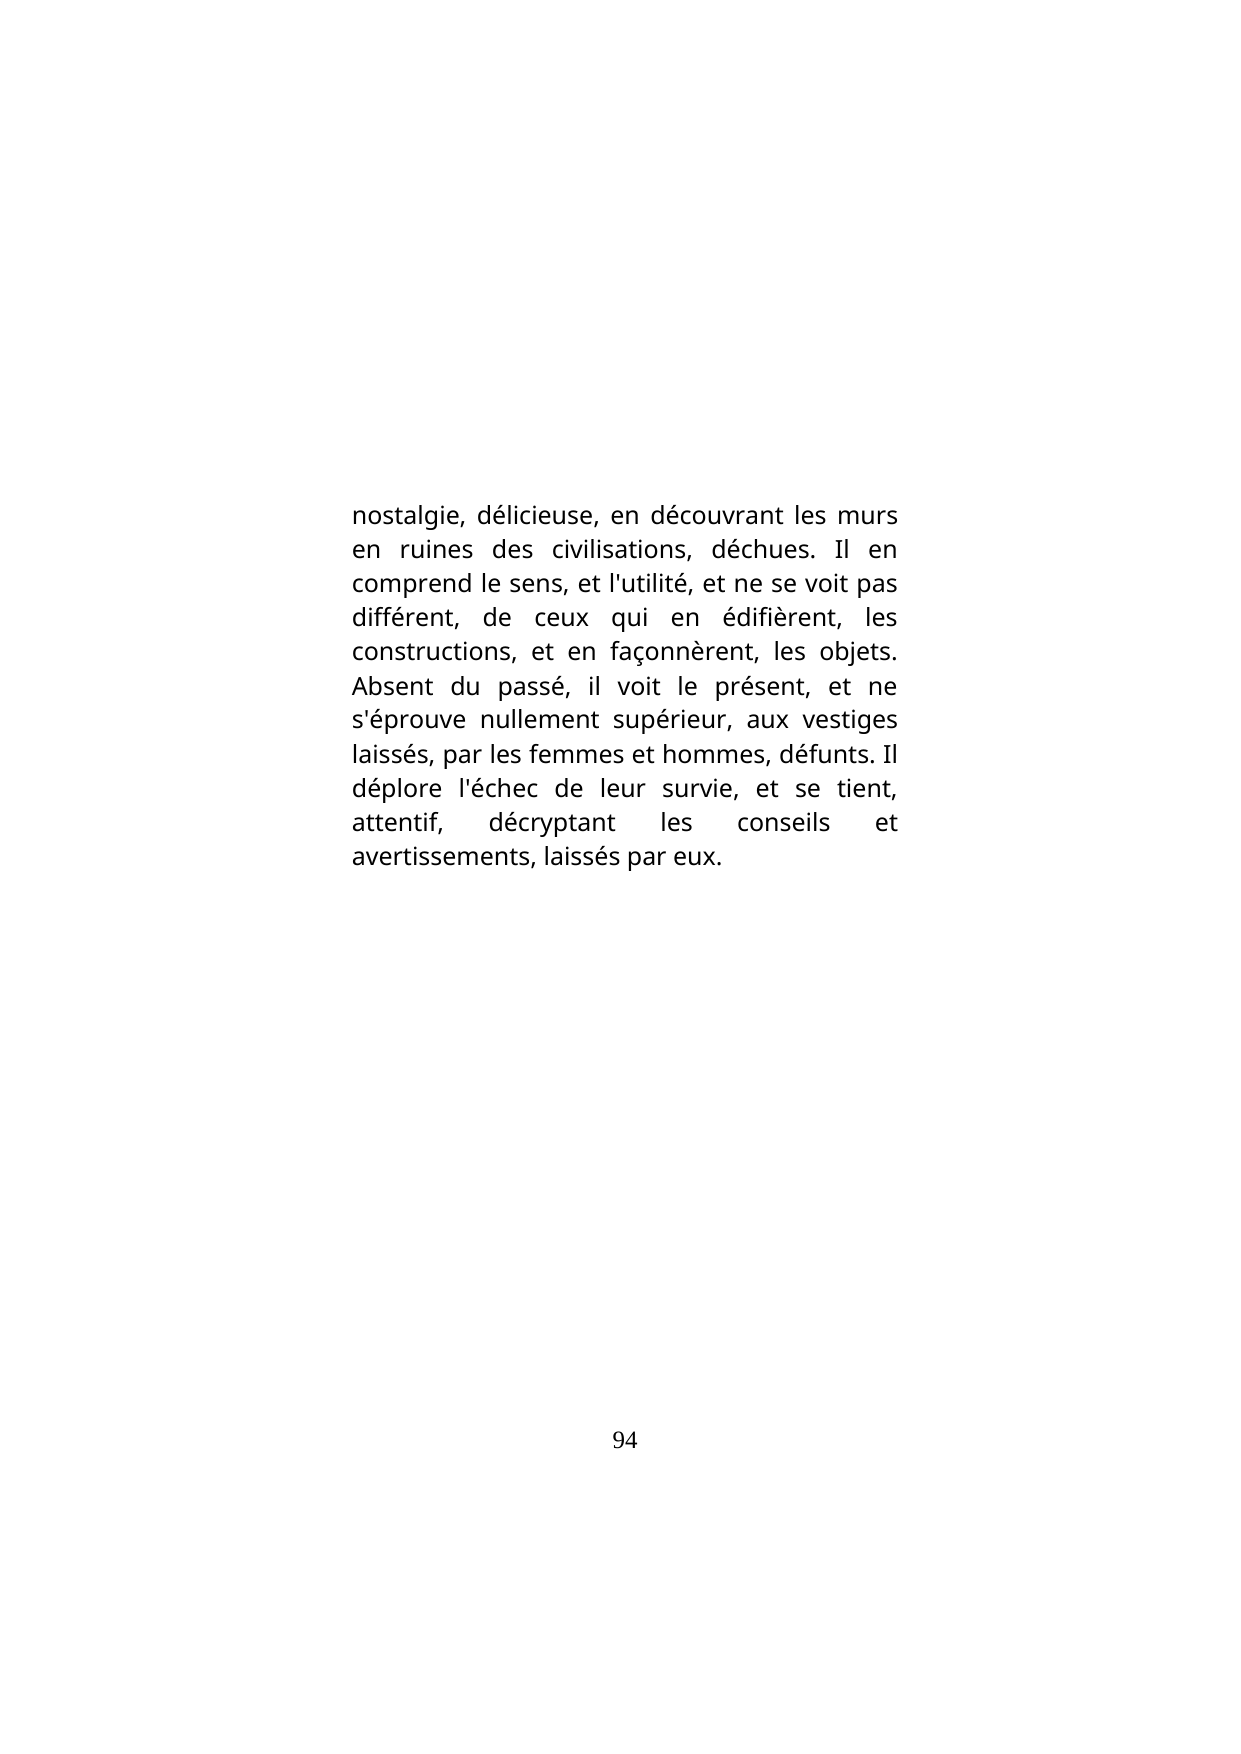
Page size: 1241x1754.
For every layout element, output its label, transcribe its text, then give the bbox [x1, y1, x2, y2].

text nostalgie, délicieuse, en découvrant les murs en ruines des civilisations, déchues. Il en comprend le sens, et l'utilité, et ne se voit pas différent, de ceux qui en édifièrent, les constructions, et en façonnèrent, les objets. Absent du passé, il voit le présent, et ne s'éprouve nullement supérieur, aux vestiges laissés, par les femmes et hommes, défunts. Il déplore l'échec de leur survie, et se tient, attentif, décryptant les conseils et avertissements, laissés par eux. [352, 498, 898, 872]
